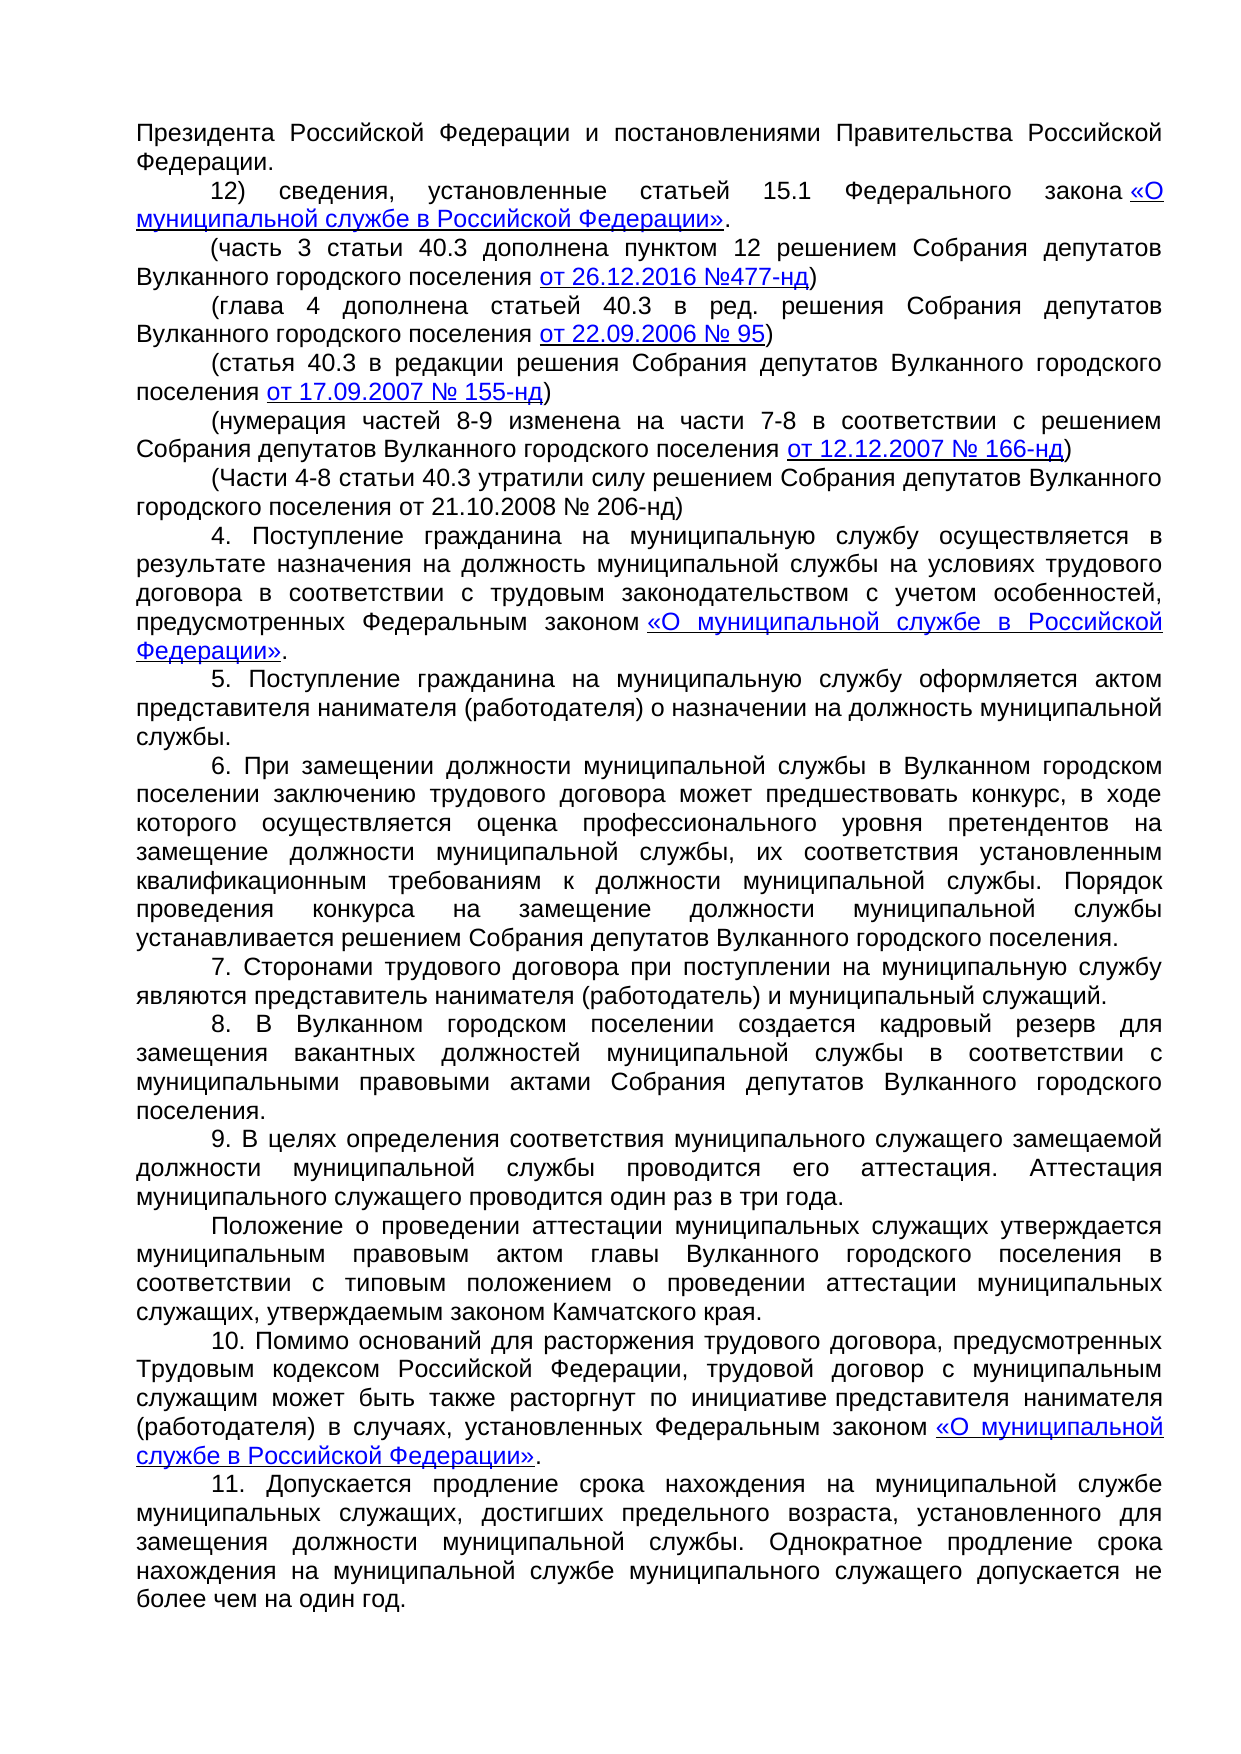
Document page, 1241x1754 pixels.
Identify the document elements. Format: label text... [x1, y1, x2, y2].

text 11. Допускается продление срока нахождения на муниципальной службе муниципальных служащих, достигших предельного возраста, установленного для замещения должности муниципальной службы. Однократное продление срока нахождения на муниципальной службе муниципального служащего допускается не более чем на один год. [136, 1469, 1163, 1613]
text (часть 3 статьи 40.3 дополнена пунктом 12 решением Собрания депутатов Вулканного городского поселения от 26.12.2016 №477-нд) [136, 233, 1163, 291]
text Президента Российской Федерации и постановлениями Правительства Российской Федерации. [136, 118, 1163, 176]
text 10. Помимо оснований для расторжения трудового договора, предусмотренных Трудовым кодексом Российской Федерации, трудовой договор с муниципальным служащим может быть также расторгнут по инициативе представителя нанимателя (работодателя) в случаях, установленных Федеральным законом «О муниципальной службе в Российской Федерации». [136, 1326, 1163, 1469]
text 9. В целях определения соответствия муниципального служащего замещаемой должности муниципальной службы проводится его аттестация. Аттестация муниципального служащего проводится один раз в три года. [136, 1124, 1163, 1211]
text 8. В Вулканном городском поселении создается кадровый резерв для замещения вакантных должностей муниципальной службы в соответствии с муниципальными правовыми актами Собрания депутатов Вулканного городского поселения. [136, 1009, 1163, 1124]
text Положение о проведении аттестации муниципальных служащих утверждается муниципальным правовым актом главы Вулканного городского поселения в соответствии с типовым положением о проведении аттестации муниципальных служащих, утверждаемым законом Камчатского края. [136, 1211, 1163, 1326]
text (нумерация частей 8-9 изменена на части 7-8 в соответствии с решением Собрания депутатов Вулканного городского поселения от 12.12.2007 № 166-нд) [136, 406, 1163, 463]
text (глава 4 дополнена статьей 40.3 в ред. решения Собрания депутатов Вулканного городского поселения от 22.09.2006 № 95) [136, 291, 1163, 348]
text (Части 4-8 статьи 40.3 утратили силу решением Собрания депутатов Вулканного городского поселения от 21.10.2008 № 206-нд) [136, 463, 1163, 521]
text (статья 40.3 в редакции решения Собрания депутатов Вулканного городского поселения от 17.09.2007 № 155-нд) [136, 348, 1163, 406]
text 12) сведения, установленные статьей 15.1 Федерального закона «О муниципальной службе в Российской Федерации». [136, 176, 1163, 233]
text 6. При замещении должности муниципальной службы в Вулканном городском поселении заключению трудового договора может предшествовать конкурс, в ходе которого осуществляется оценка профессионального уровня претендентов на замещение должности муниципальной службы, их соответствия установленным квалификационным требованиям к должности муниципальной службы. Порядок проведения конкурса на замещение должности муниципальной службы устанавливается решением Собрания депутатов Вулканного городского поселения. [136, 751, 1163, 952]
text 7. Сторонами трудового договора при поступлении на муниципальную службу являются представитель нанимателя (работодатель) и муниципальный служащий. [136, 952, 1163, 1009]
text 4. Поступление гражданина на муниципальную службу осуществляется в результате назначения на должность муниципальной службы на условиях трудового договора в соответствии с трудовым законодательством с учетом особенностей, предусмотренных Федеральным законом «О муниципальной службе в Российской Федерации». [136, 521, 1163, 664]
text 5. Поступление гражданина на муниципальную службу оформляется актом представителя нанимателя (работодателя) о назначении на должность муниципальной службы. [136, 664, 1163, 751]
